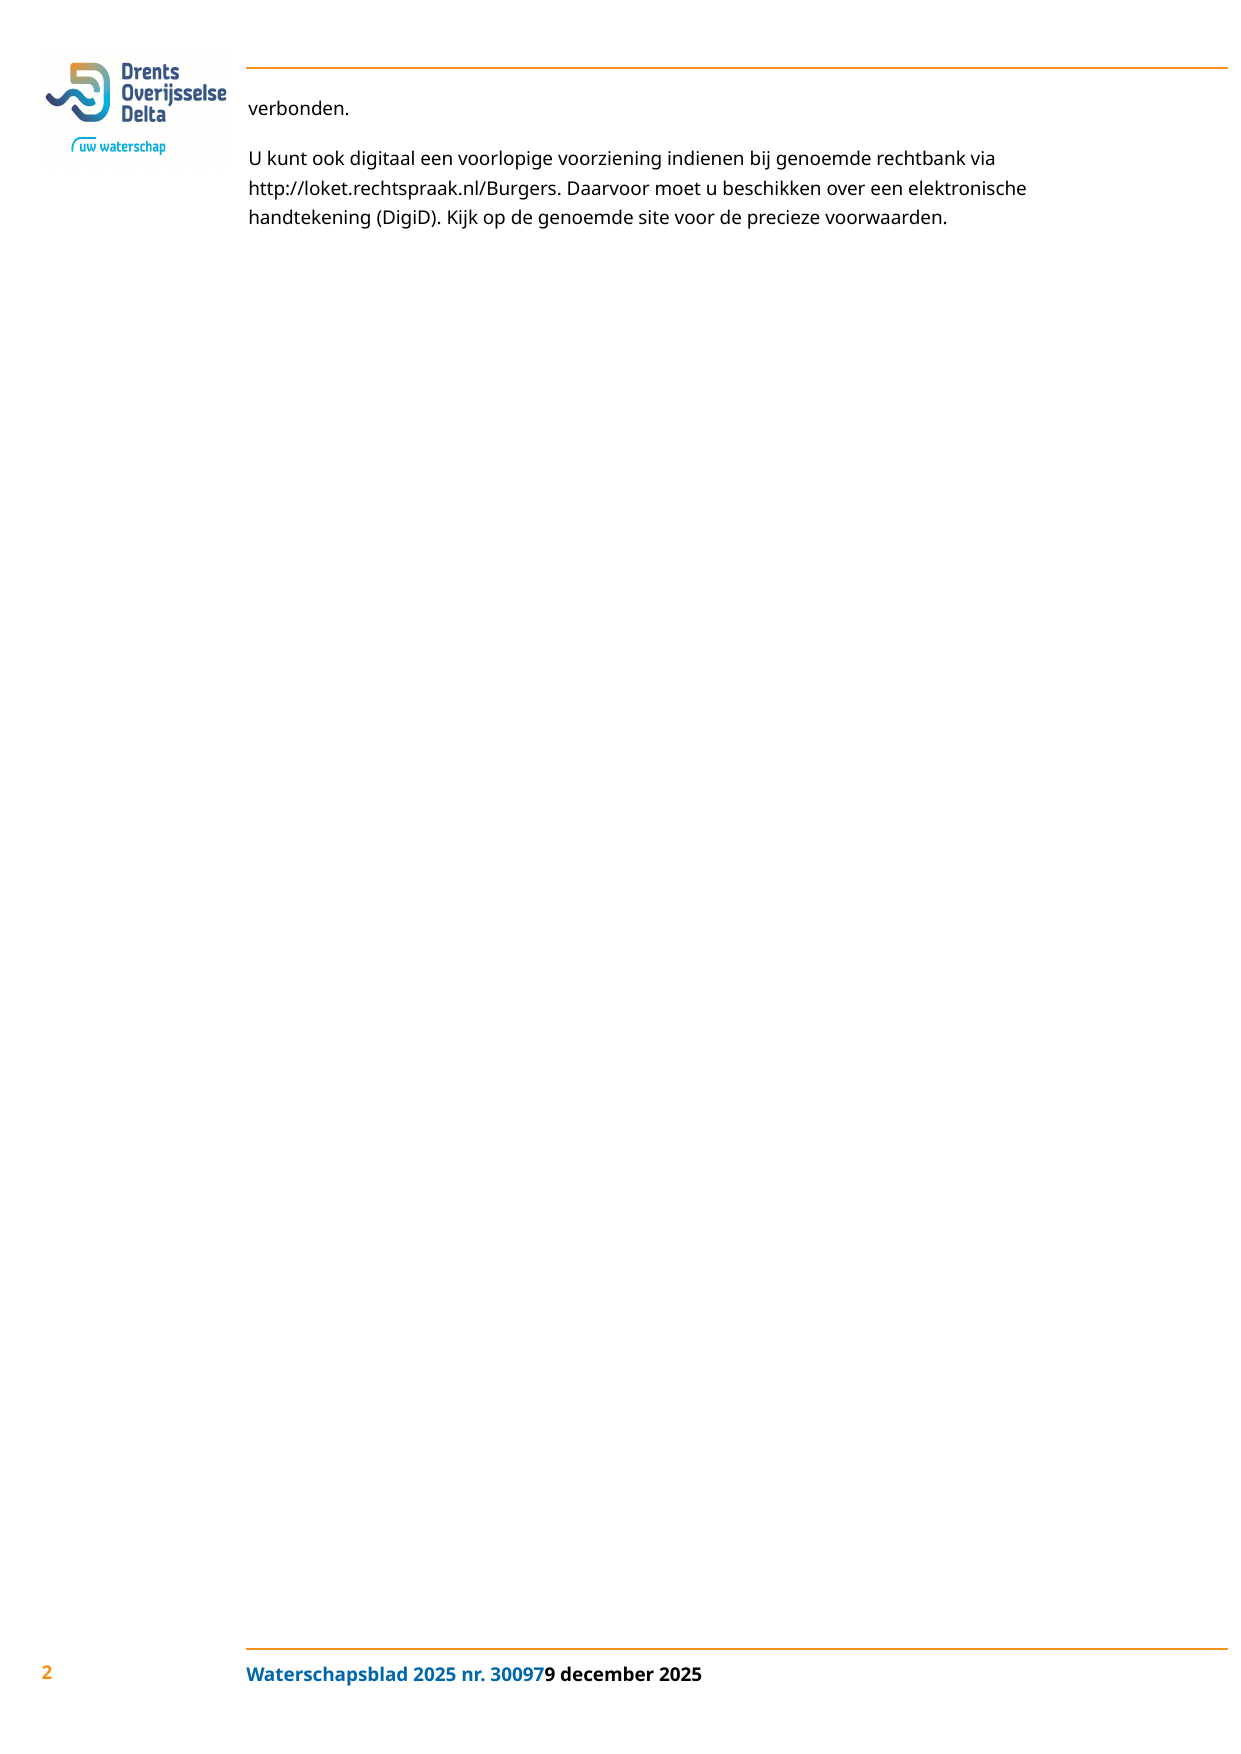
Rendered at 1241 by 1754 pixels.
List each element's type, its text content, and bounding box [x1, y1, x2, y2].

text U kunt ook digitaal een voorlopige voorziening indienen bij genoemde rechtbank via http://loket.rechtspraak.nl/Burgers. Daarvoor moet u beschikken over een elektronische handtekening (DigiD). Kijk op de genoemde site voor de precieze voorwaarden. [248, 145, 1152, 230]
text verbonden. [248, 95, 1152, 121]
picture [41, 47, 231, 172]
